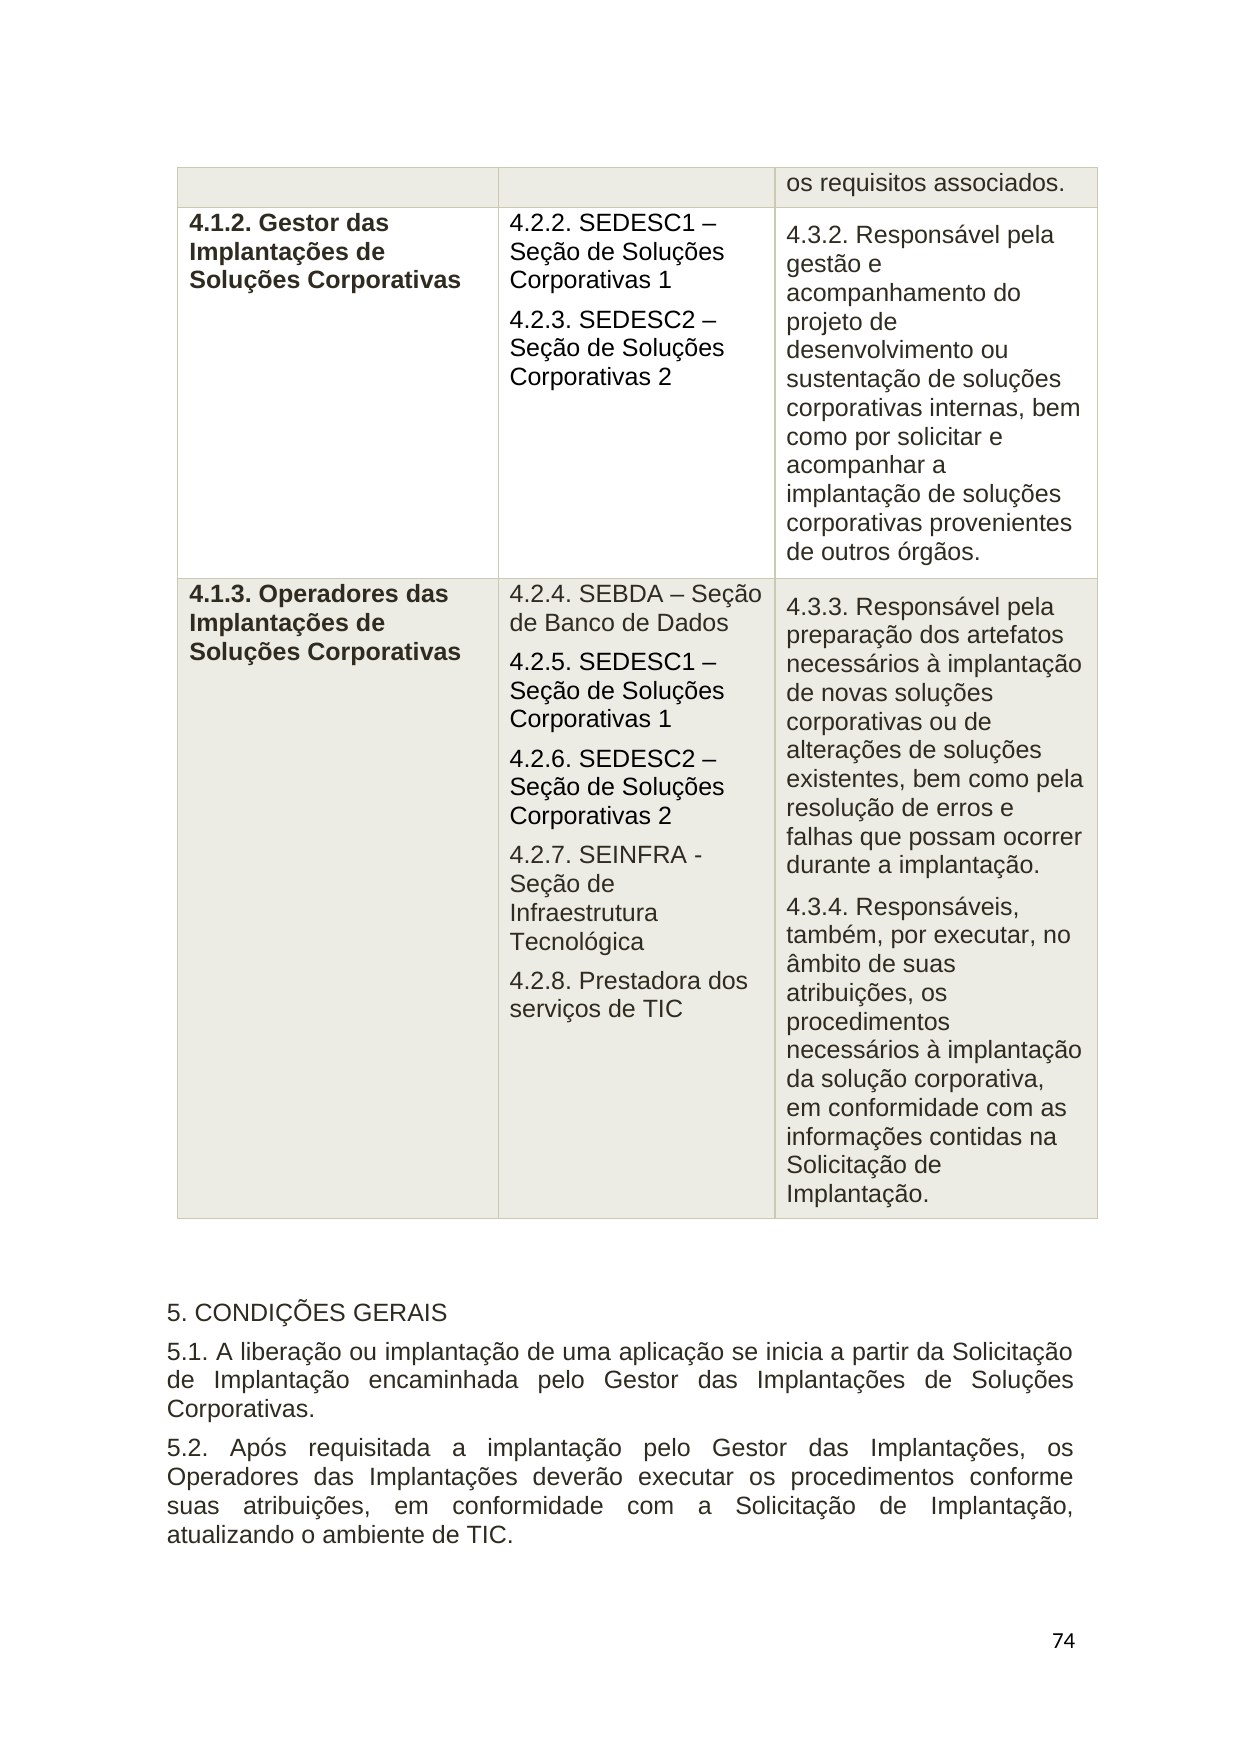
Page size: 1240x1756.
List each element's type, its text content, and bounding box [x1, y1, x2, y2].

table_cell os requisitos associados. [776, 168, 1097, 207]
table_cell 4.2.2. SEDESC1 – Seção de Soluções Corporativas 1 4.2.3. SEDESC2 – Seção de Soluções Corporativas 2 [499, 208, 774, 578]
table_cell [178, 168, 498, 207]
table_cell 4.2.4. SEBDA – Seção de Banco de Dados 4.2.5. SEDESC1 – Seção de Soluções Corporativas 1 4.2.6. SEDESC2 – Seção de Soluções Corporativas 2 4.2.7. SEINFRA - Seção de Infraestrutura Tecnológica 4.2.8. Prestadora dos serviços de TIC [499, 579, 774, 1218]
table_cell 4.1.3. Operadores das Implantações de Soluções Corporativas [178, 579, 498, 1218]
table_cell [499, 168, 774, 207]
table_cell 4.3.2. Responsável pela gestão e acompanhamento do projeto de desenvolvimento ou sustentação de soluções corporativas internas, bem como por solicitar e acompanhar a implantação de soluções corporativas provenientes de outros órgãos. [776, 208, 1097, 578]
text 5. CONDIÇÕES GERAIS [167, 1297, 1075, 1326]
table_cell 4.1.2. Gestor das Implantações de Soluções Corporativas [178, 208, 498, 578]
text 5.2. Após requisitada a implantação pelo Gestor das Implantações, os Operadores das Implantações deverão executar os procedimentos conforme suas atribuições, em conformidade com a Solicitação de Implantação, atualizando o ambiente de TIC. [167, 1433, 1075, 1548]
text 5.1. A liberação ou implantação de uma aplicação se inicia a partir da Solicitação de Implantação encaminhada pelo Gestor das Implantações de Soluções Corporativas. [167, 1337, 1075, 1423]
table_cell 4.3.3. Responsável pela preparação dos artefatos necessários à implantação de novas soluções corporativas ou de alterações de soluções existentes, bem como pela resolução de erros e falhas que possam ocorrer durante a implantação. 4.3.4. Responsáveis, também, por executar, no âmbito de suas atribuições, os procedimentos necessários à implantação da solução corporativa, em conformidade com as informações contidas na Solicitação de Implantação. [776, 579, 1097, 1218]
